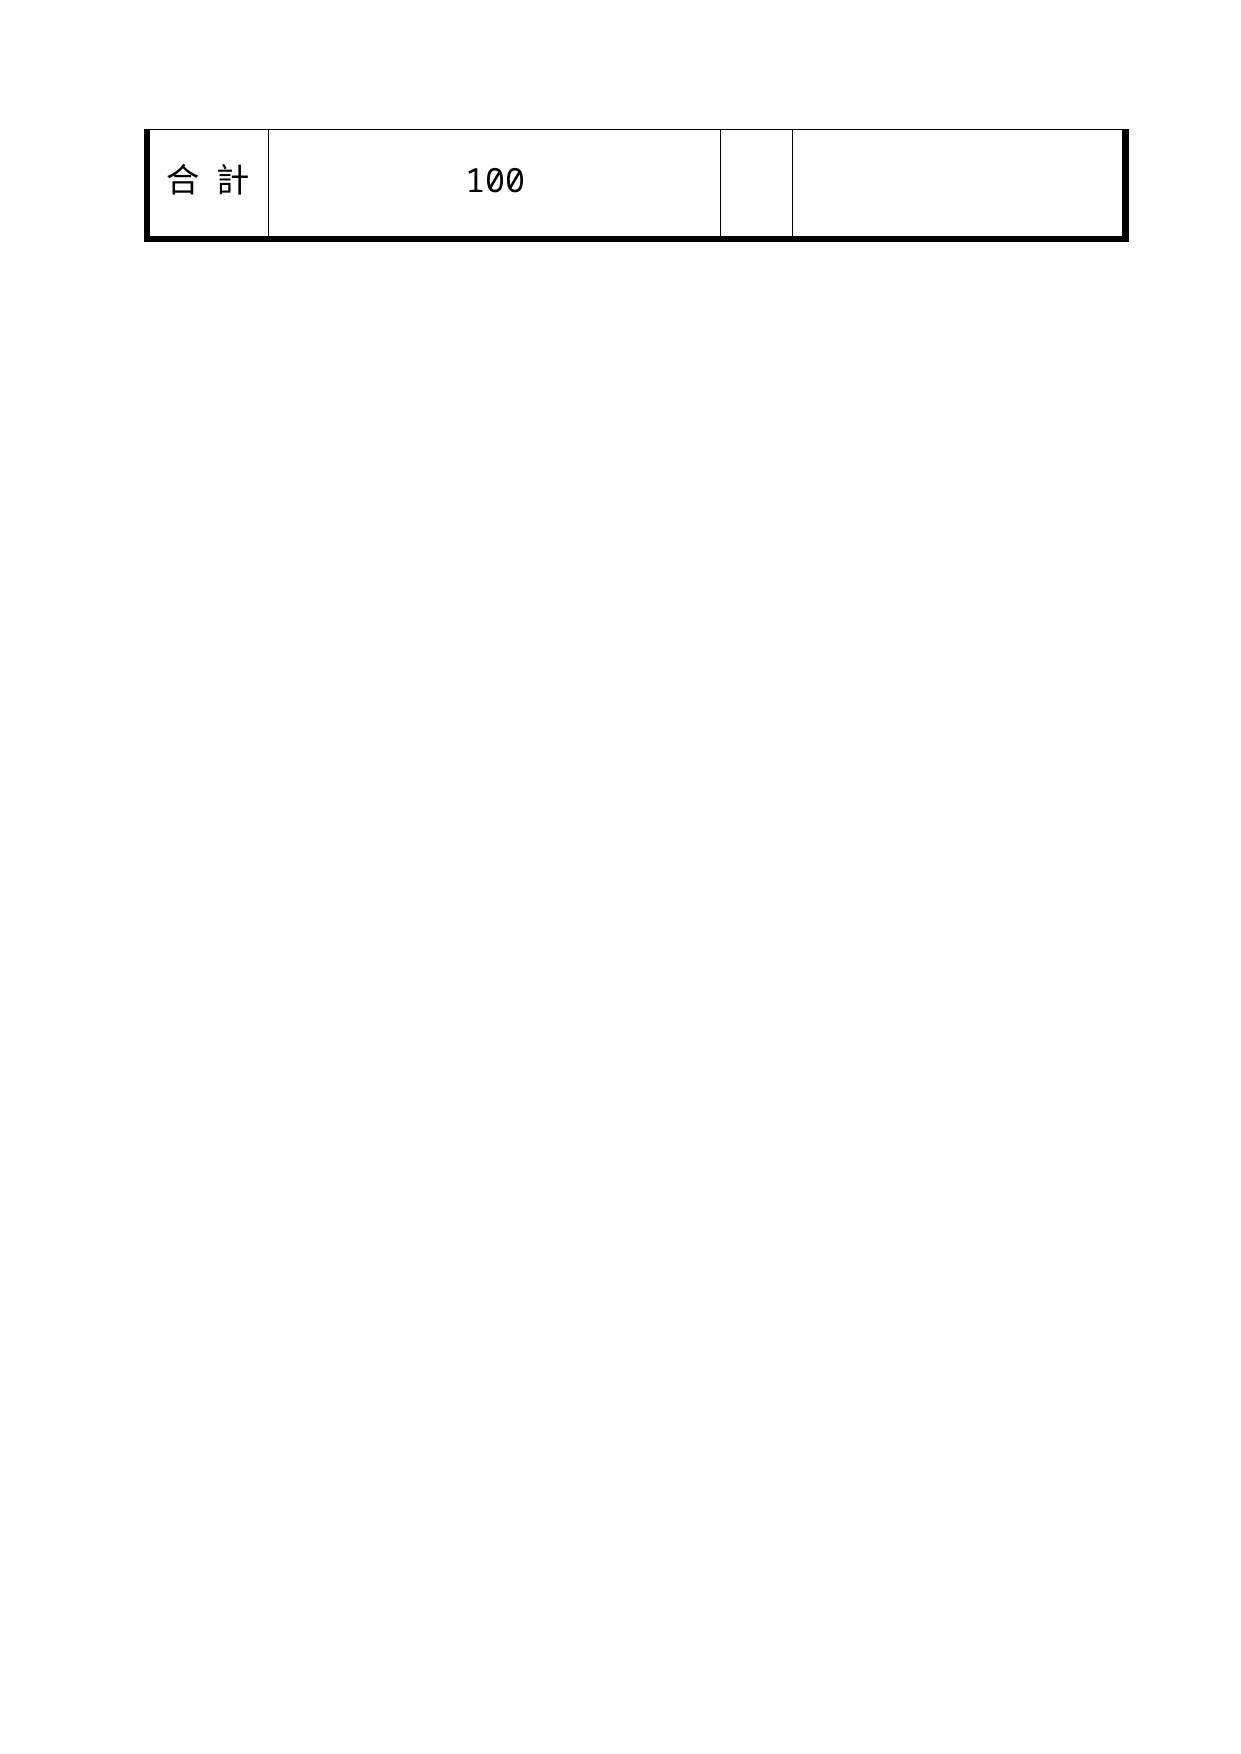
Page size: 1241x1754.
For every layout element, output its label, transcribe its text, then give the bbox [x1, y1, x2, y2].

table_cell 合 計 [150, 130, 268, 236]
table_cell [793, 130, 1122, 236]
table_cell [721, 130, 792, 236]
table_cell 100 [269, 130, 720, 236]
